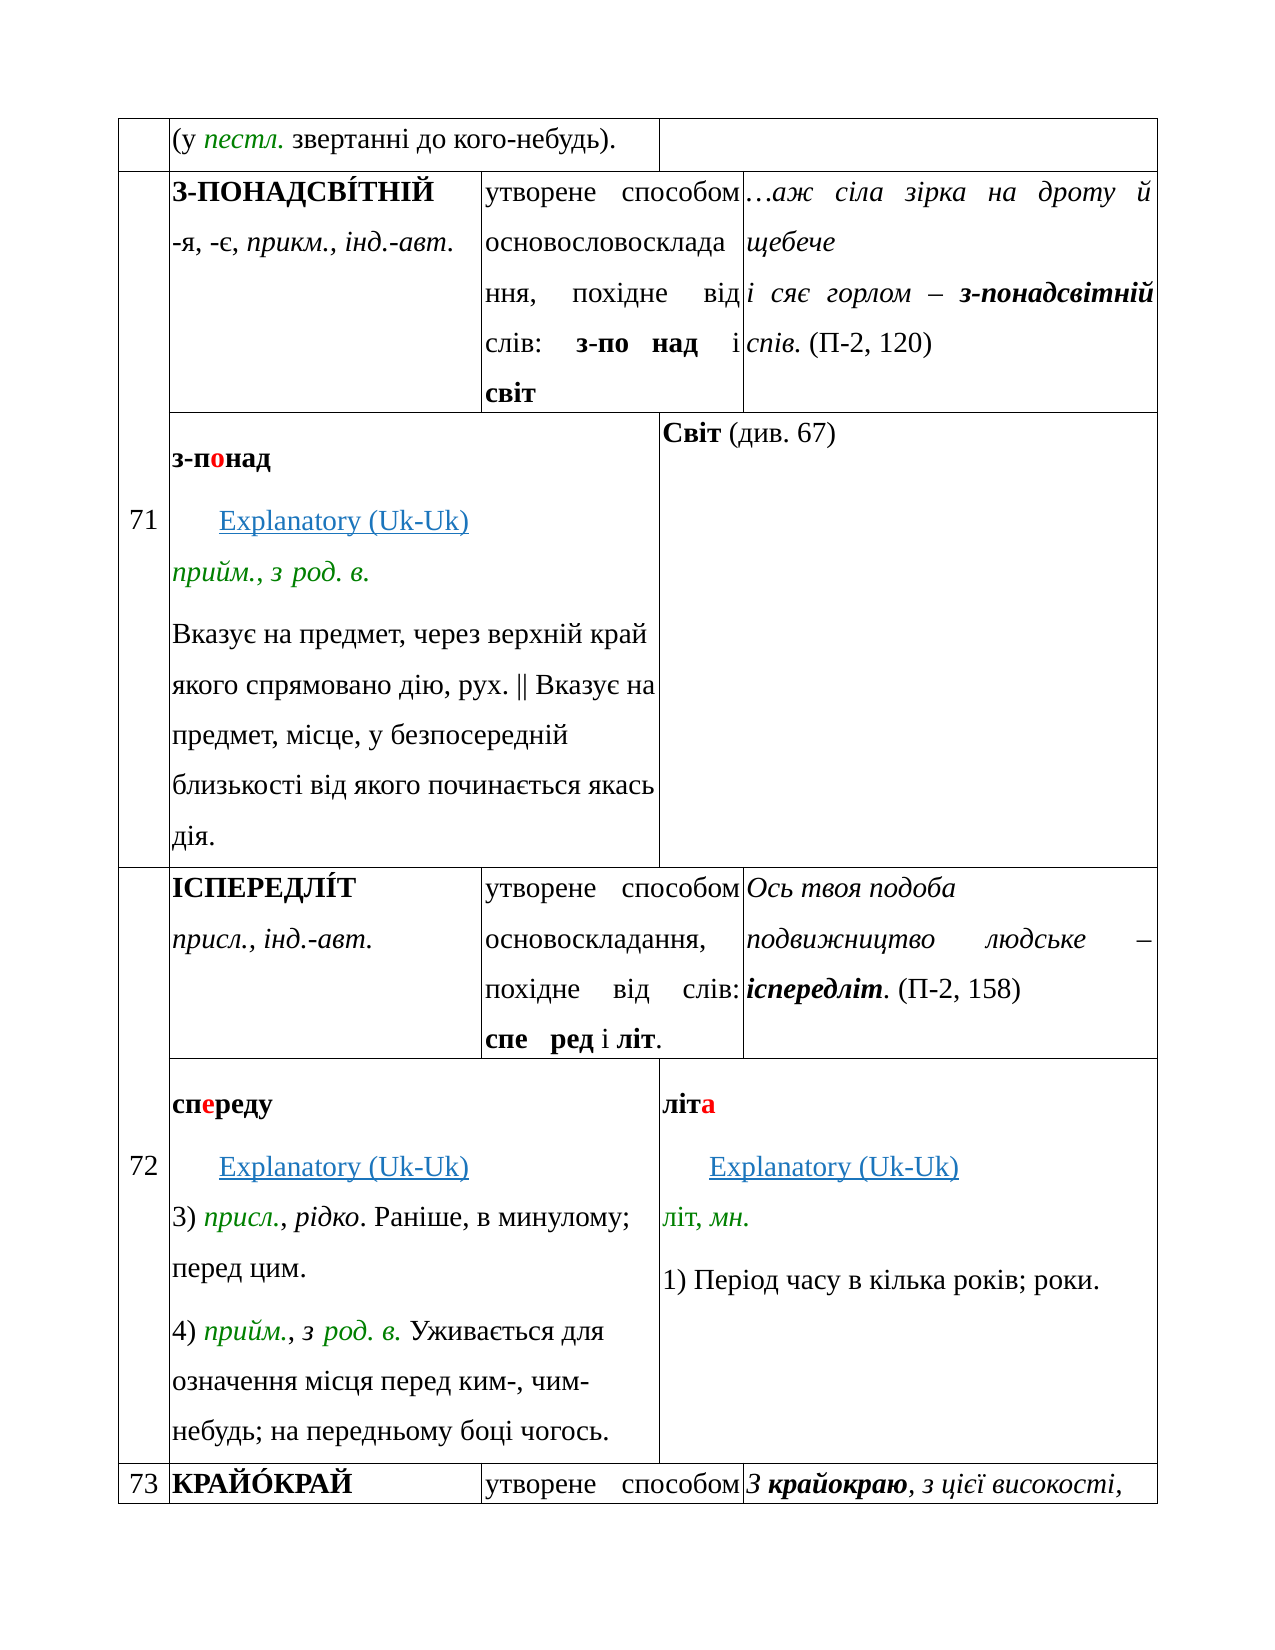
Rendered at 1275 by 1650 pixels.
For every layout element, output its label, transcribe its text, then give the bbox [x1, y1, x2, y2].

table_cell (у пестл. звертанні до кого-небудь). [170, 119, 659, 171]
table_cell літа Explanatory (Uk-Uk) літ, мн. 1) Період часу в кілька років; роки. [660, 1059, 1157, 1462]
table_cell Крайóкрай [170, 1464, 481, 1502]
table_cell …аж сіла зірка на дроту й щебече і сяє горлом – з-понадсвітній спів. (П‑2, 120) [744, 172, 1157, 412]
table_cell спереду Explanatory (Uk-Uk) 3) присл., рідко. Раніше, в минулому; перед цим. 4) прийм., з род. в. Уживається для означення місця перед ким-, чим-небудь; на передньому боці чогось. [170, 1059, 659, 1462]
table_cell утворене способом [482, 1464, 743, 1502]
table_cell утворене способом основословоскладання, похідне від слів: з-понад і світ [482, 172, 743, 412]
table_cell Іспередлíт присл., інд.-авт. [170, 868, 481, 1058]
table_cell Ось твоя подоба подвижництво людське – іспередліт. (П‑2, 158) [744, 868, 1157, 1058]
table_cell утворене способом основоскладання, похідне від слів: сперед і літ. [482, 868, 743, 1058]
table_cell 72 [119, 868, 169, 1462]
table_cell 73 [119, 1464, 169, 1502]
table_cell З крайокраю, з цієї високості, [744, 1464, 1157, 1502]
table_cell Світ (див. 67) [660, 413, 1157, 867]
table_cell [660, 119, 1157, 171]
table_cell З-понадсвíтній -я, -є, прикм., інд.-авт. [170, 172, 481, 412]
table_cell 71 [119, 172, 169, 867]
table_cell [119, 119, 169, 171]
table_cell з-понад Explanatory (Uk-Uk) прийм., з род. в. Вказує на предмет, через верхній край якого спрямовано дію, рух. || Вказує на предмет, місце, у безпосередній близькості від якого починається якась дія. [170, 413, 659, 867]
